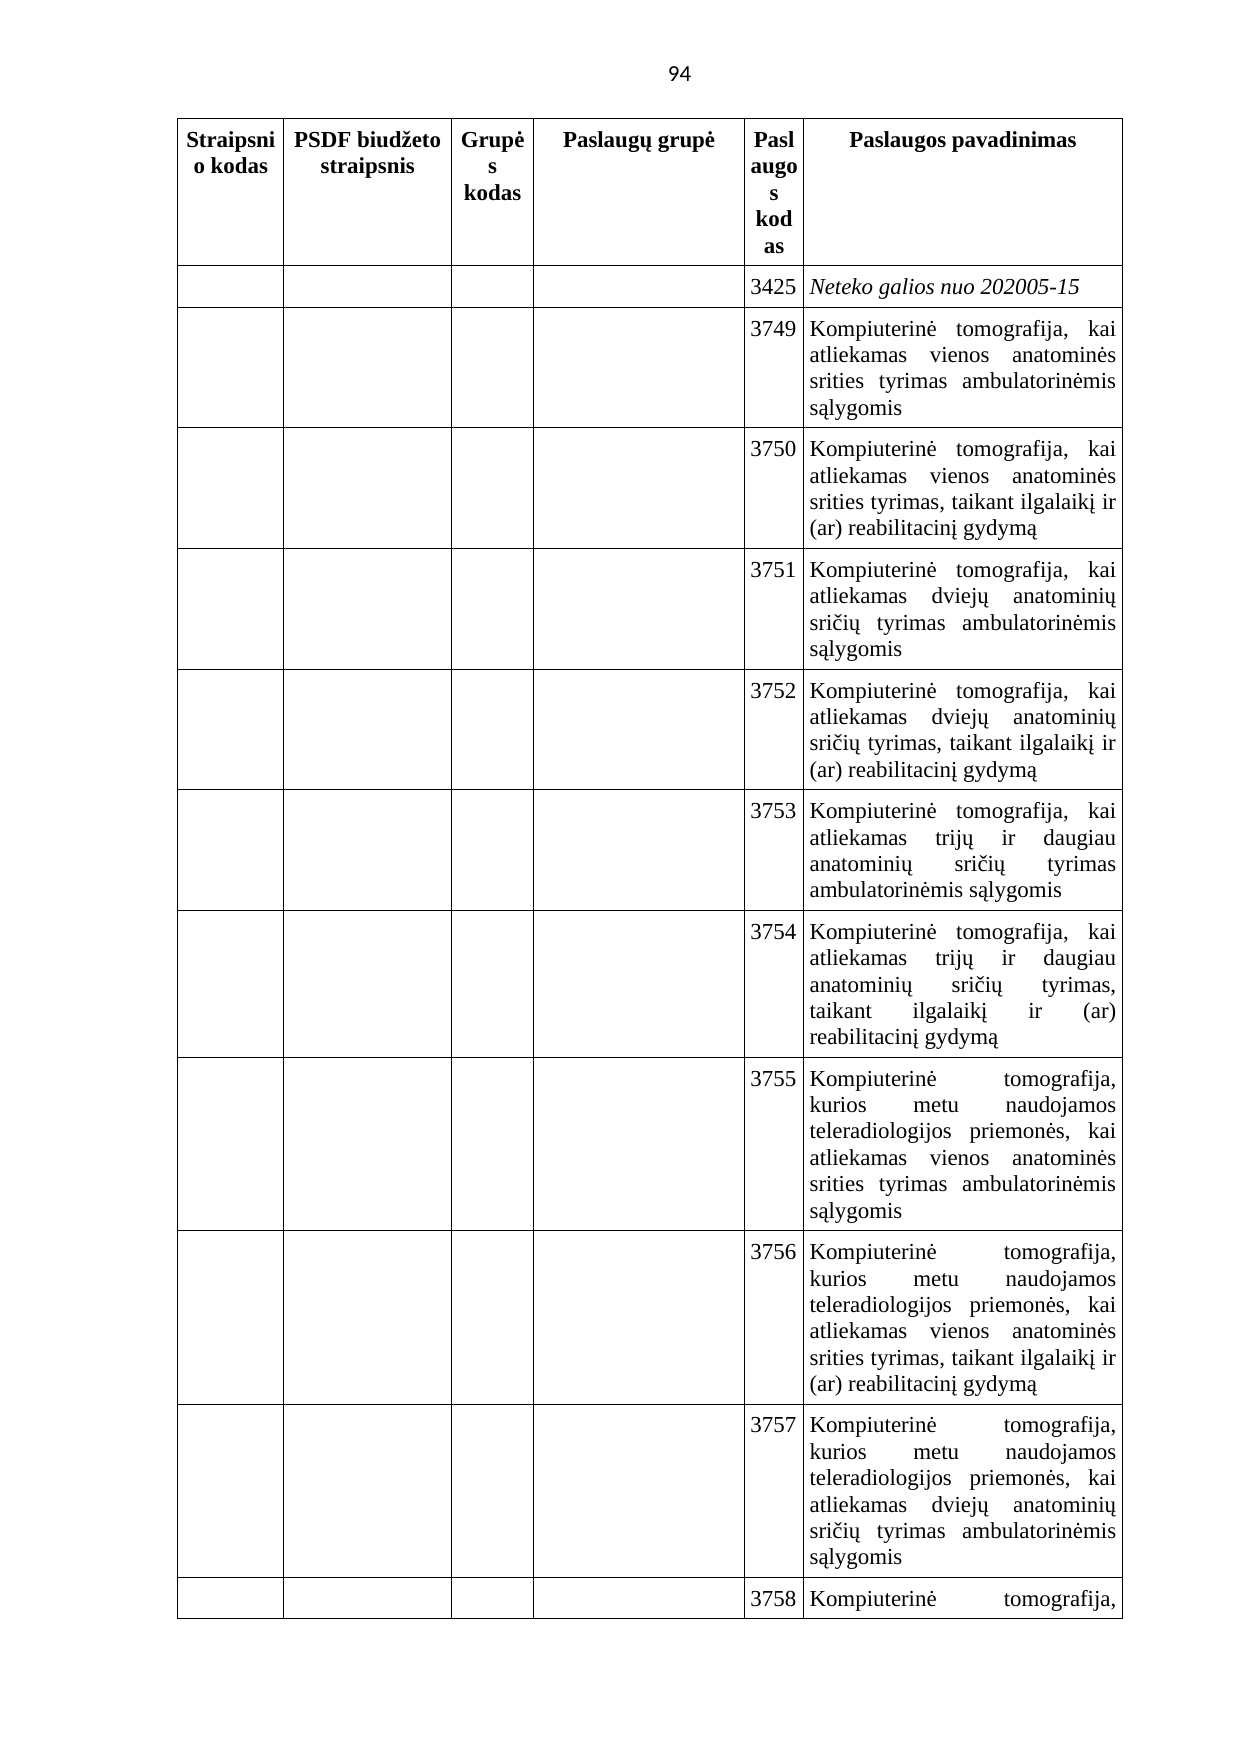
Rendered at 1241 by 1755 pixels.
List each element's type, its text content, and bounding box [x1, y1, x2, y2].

table_cell [178, 308, 283, 427]
table_cell [534, 1231, 744, 1403]
table_cell [178, 1058, 283, 1230]
table_cell [452, 670, 533, 789]
table_cell [534, 308, 744, 427]
table_cell [452, 911, 533, 1057]
table_cell [534, 911, 744, 1057]
table_cell [284, 308, 451, 427]
table_cell [452, 308, 533, 427]
table_cell [178, 670, 283, 789]
table_cell 3758 [745, 1578, 803, 1618]
table_cell Kompiuterinė tomografija, kurios metu naudojamos teleradiologijos priemonės, kai atliekamas vienos anatominės srities tyrimas, taikant ilgalaikį ir (ar) reabilitacinį gydymą [804, 1231, 1122, 1403]
table_cell [284, 1231, 451, 1403]
table_cell 3753 [745, 790, 803, 910]
table_cell [534, 670, 744, 789]
table_cell Kompiuterinė tomografija, kai atliekamas vienos anatominės srities tyrimas ambulatorinėmis sąlygomis [804, 308, 1122, 427]
table_cell [452, 428, 533, 548]
table_cell [284, 1405, 451, 1577]
table_cell [178, 1231, 283, 1403]
table_header Paslaugos kodas [745, 119, 803, 265]
table_cell Kompiuterinė tomografija, kai atliekamas trijų ir daugiau anatominių sričių tyrimas, taikant ilgalaikį ir (ar) reabilitacinį gydymą [804, 911, 1122, 1057]
table_cell Kompiuterinė tomografija, kai atliekamas dviejų anatominių sričių tyrimas, taikant ilgalaikį ir (ar) reabilitacinį gydymą [804, 670, 1122, 789]
table_cell Kompiuterinė tomografija, kai atliekamas dviejų anatominių sričių tyrimas ambulatorinėmis sąlygomis [804, 549, 1122, 668]
table_cell [178, 549, 283, 668]
table_cell 3750 [745, 428, 803, 548]
table_cell [452, 1578, 533, 1618]
table_cell Kompiuterinė tomografija, kurios metu naudojamos teleradiologijos priemonės, kai atliekamas dviejų anatominių sričių tyrimas ambulatorinėmis sąlygomis [804, 1405, 1122, 1577]
table_header PSDF biudžeto straipsnis [284, 119, 451, 265]
table_cell [452, 1058, 533, 1230]
table_cell [284, 1058, 451, 1230]
table_cell Neteko galios nuo 202005-15 [804, 266, 1122, 307]
table_cell 3756 [745, 1231, 803, 1403]
table_cell [534, 790, 744, 910]
table_cell [534, 1578, 744, 1618]
table_cell Kompiuterinė tomografija, kai atliekamas trijų ir daugiau anatominių sričių tyrimas ambulatorinėmis sąlygomis [804, 790, 1122, 910]
table_cell Kompiuterinė tomografija, kurios metu naudojamos teleradiologijos priemonės, kai atliekamas vienos anatominės srities tyrimas ambulatorinėmis sąlygomis [804, 1058, 1122, 1230]
table_cell [284, 911, 451, 1057]
table_cell [452, 266, 533, 307]
table_cell [284, 1578, 451, 1618]
table_cell 3749 [745, 308, 803, 427]
table_cell [534, 1405, 744, 1577]
table_cell 3751 [745, 549, 803, 668]
table_header Grupės kodas [452, 119, 533, 265]
table_cell [452, 790, 533, 910]
table_cell 3425 [745, 266, 803, 307]
table_cell [534, 1058, 744, 1230]
table_header Paslaugos pavadinimas [804, 119, 1122, 265]
table_cell Kompiuterinė tomografija, [804, 1578, 1122, 1618]
table_cell [452, 549, 533, 668]
table_cell 3755 [745, 1058, 803, 1230]
table_cell 3752 [745, 670, 803, 789]
table_cell 3754 [745, 911, 803, 1057]
table_header Paslaugų grupė [534, 119, 744, 265]
table_cell [178, 266, 283, 307]
table_cell [178, 428, 283, 548]
table_cell [284, 428, 451, 548]
table_cell [178, 790, 283, 910]
table_cell [284, 266, 451, 307]
table_cell [284, 549, 451, 668]
table_cell [284, 670, 451, 789]
table_cell [178, 1578, 283, 1618]
table_cell [452, 1405, 533, 1577]
table_cell [178, 911, 283, 1057]
table_cell [534, 428, 744, 548]
table_cell [452, 1231, 533, 1403]
table_cell [534, 266, 744, 307]
table_header Straipsnio kodas [178, 119, 283, 265]
table_cell [178, 1405, 283, 1577]
table_cell [534, 549, 744, 668]
table_cell Kompiuterinė tomografija, kai atliekamas vienos anatominės srities tyrimas, taikant ilgalaikį ir (ar) reabilitacinį gydymą [804, 428, 1122, 548]
table_cell 3757 [745, 1405, 803, 1577]
table_cell [284, 790, 451, 910]
